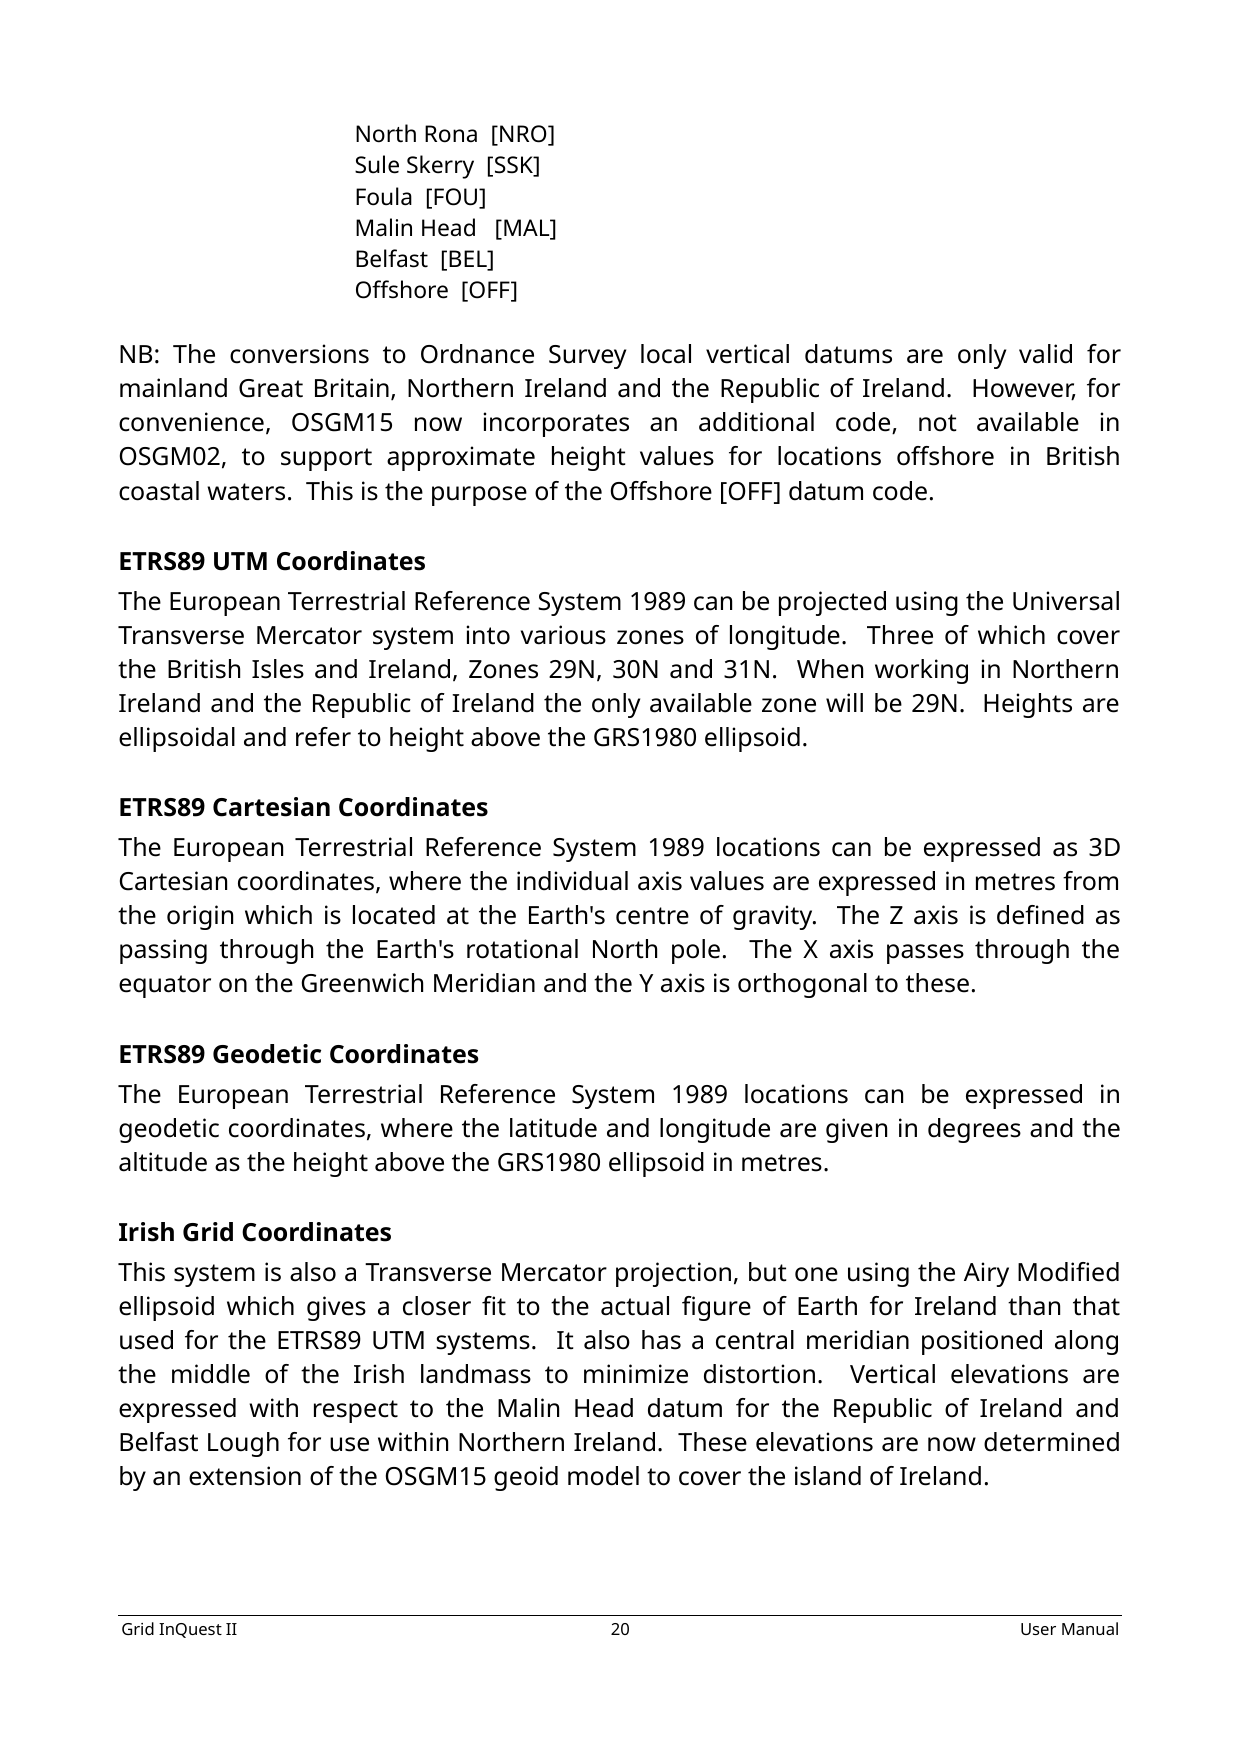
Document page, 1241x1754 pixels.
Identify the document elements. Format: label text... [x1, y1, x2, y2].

text Offshore [OFF] [354, 274, 1122, 306]
text Sule Skerry [SSK] [354, 149, 1122, 181]
text North Rona [NRO] [354, 118, 1122, 149]
text Malin Head [MAL] [354, 212, 1122, 243]
text The European Terrestrial Reference System 1989 can be projected using the Universal Transverse Mercator system into various zones of longitude. Three of which cover the British Isles and Ireland, Zones 29N, 30N and 31N. When working in Northern Ireland and the Republic of Ireland the only available zone will be 29N. Heights are ellipsoidal and refer to height above the GRS1980 ellipsoid. [118, 583, 1122, 754]
text The European Terrestrial Reference System 1989 locations can be expressed in geodetic coordinates, where the latitude and longitude are given in degrees and the altitude as the height above the GRS1980 ellipsoid in metres. [118, 1076, 1122, 1178]
text NB: The conversions to Ordnance Survey local vertical datums are only valid for mainland Great Britain, Northern Ireland and the Republic of Ireland. However, for convenience, OSGM15 now incorporates an additional code, not available in OSGM02, to support approximate height values for locations offshore in British coastal waters. This is the purpose of the Offshore [OFF] datum code. [118, 337, 1122, 507]
text Belfast [BEL] [354, 243, 1122, 274]
subtitle ETRS89 Cartesian Coordinates [118, 790, 1122, 824]
subtitle ETRS89 UTM Coordinates [118, 543, 1122, 577]
text The European Terrestrial Reference System 1989 locations can be expressed as 3D Cartesian coordinates, where the individual axis values are expressed in metres from the origin which is located at the Earth's centre of gravity. The Z axis is defined as passing through the Earth's rotational North pole. The X axis passes through the equator on the Greenwich Meridian and the Y axis is orthogonal to these. [118, 830, 1122, 1000]
text This system is also a Transverse Mercator projection, but one using the Airy Modified ellipsoid which gives a closer fit to the actual figure of Earth for Ireland than that used for the ETRS89 UTM systems. It also has a central meridian positioned along the middle of the Irish landmass to minimize distortion. Vertical elevations are expressed with respect to the Malin Head datum for the Republic of Ireland and Belfast Lough for use within Northern Ireland. These elevations are now determined by an extension of the OSGM15 geoid model to cover the island of Ireland. [118, 1254, 1122, 1493]
subtitle ETRS89 Geodetic Coordinates [118, 1036, 1122, 1070]
text Foula [FOU] [354, 181, 1122, 212]
subtitle Irish Grid Coordinates [118, 1214, 1122, 1249]
